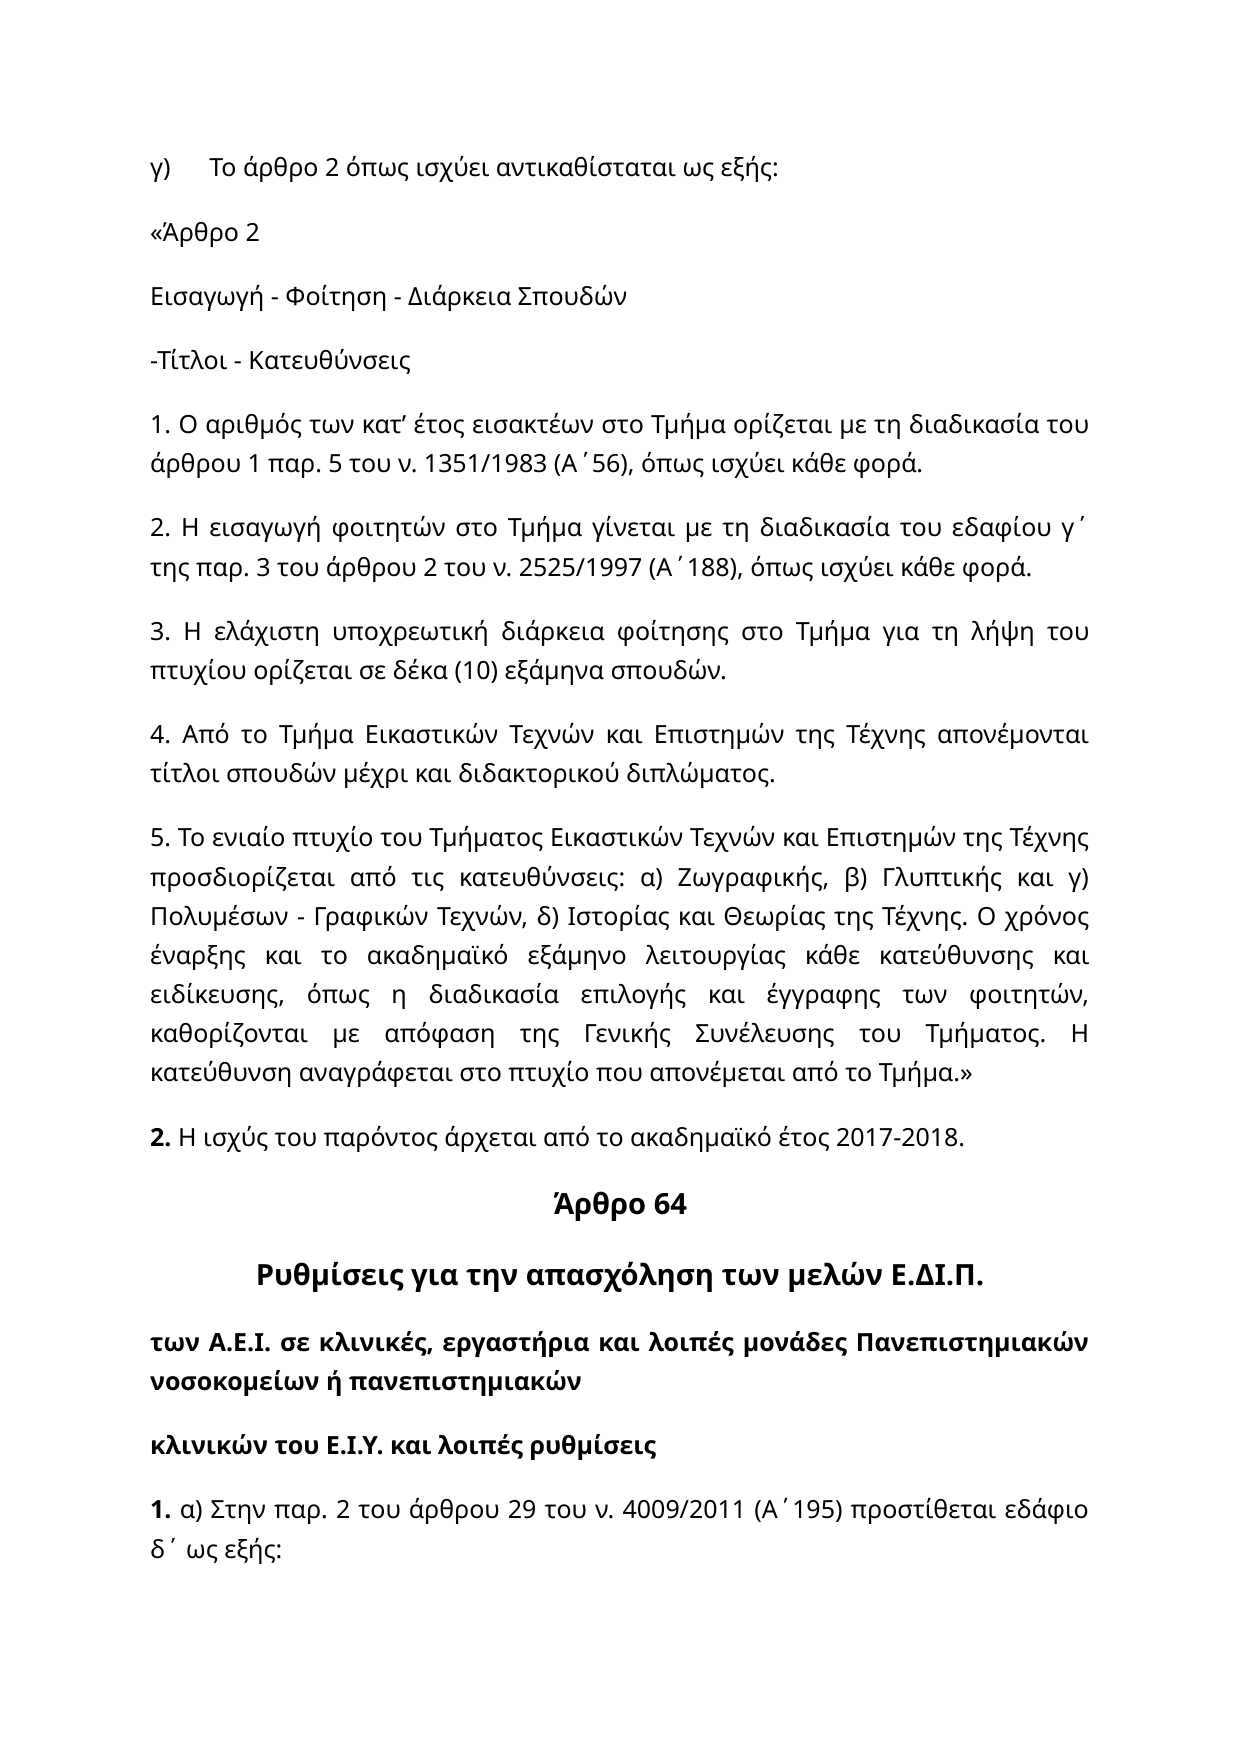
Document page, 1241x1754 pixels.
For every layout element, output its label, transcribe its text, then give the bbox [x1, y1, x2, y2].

list γ) Το άρθρο 2 όπως ισχύει αντικαθίσταται ως εξής: [150, 150, 1090, 184]
text 2. Η εισαγωγή φοιτητών στο Τμήμα γίνεται με τη διαδικασία του εδαφίου γ΄ της παρ. 3 του άρθρου 2 του ν. 2525/1997 (Α΄188), όπως ισχύει κάθε φορά. [150, 510, 1090, 583]
text 1. α) Στην παρ. 2 του άρθρου 29 του ν. 4009/2011 (Α΄195) προστίθεται εδάφιο δ΄ ως εξής: [150, 1492, 1090, 1565]
text των Α.Ε.Ι. σε κλινικές, εργαστήρια και λοιπές μονάδες Πανεπιστημιακών νοσοκομείων ή πανεπιστημιακών [150, 1324, 1090, 1398]
text Εισαγωγή - Φοίτηση - Διάρκεια Σπουδών [150, 278, 1090, 312]
text 4. Από το Τμήμα Εικαστικών Τεχνών και Επιστημών της Τέχνης απονέμονται τίτλοι σπουδών μέχρι και διδακτορικού διπλώματος. [150, 717, 1090, 790]
subtitle Ρυθμίσεις για την απασχόληση των μελών Ε.ΔΙ.Π. [150, 1254, 1090, 1294]
text 5. Το ενιαίο πτυχίο του Τμήματος Εικαστικών Τεχνών και Επιστημών της Τέχνης προσδιορίζεται από τις κατευθύνσεις: α) Ζωγραφικής, β) Γλυπτικής και γ) Πολυμέσων - Γραφικών Τεχνών, δ) Ιστορίας και Θεωρίας της Τέχνης. Ο χρόνος έναρξης και το ακαδημαϊκό εξάμηνο λειτουργίας κάθε κατεύθυνσης και ειδίκευσης, όπως η διαδικασία επιλογής και έγγραφης των φοιτητών, καθορίζονται με απόφαση της Γενικής Συνέλευσης του Τμήματος. Η κατεύθυνση αναγράφεται στο πτυχίο που απονέμεται από το Τμήμα.» [150, 820, 1090, 1089]
subtitle Άρθρο 64 [150, 1183, 1090, 1223]
text 2. Η ισχύς του παρόντος άρχεται από το ακαδημαϊκό έτος 2017-2018. [150, 1119, 1090, 1153]
text «Άρθρο 2 [150, 214, 1090, 248]
text -Τίτλοι - Κατευθύνσεις [150, 342, 1090, 377]
text 1. Ο αριθμός των κατ’ έτος εισακτέων στο Τμήμα ορίζεται με τη διαδικασία του άρθρου 1 παρ. 5 του ν. 1351/1983 (Α΄56), όπως ισχύει κάθε φορά. [150, 407, 1090, 480]
text 3. Η ελάχιστη υποχρεωτική διάρκεια φοίτησης στο Τμήμα για τη λήψη του πτυχίου ορίζεται σε δέκα (10) εξάμηνα σπουδών. [150, 613, 1090, 687]
text κλινικών του Ε.Ι.Υ. και λοιπές ρυθμίσεις [150, 1428, 1090, 1462]
